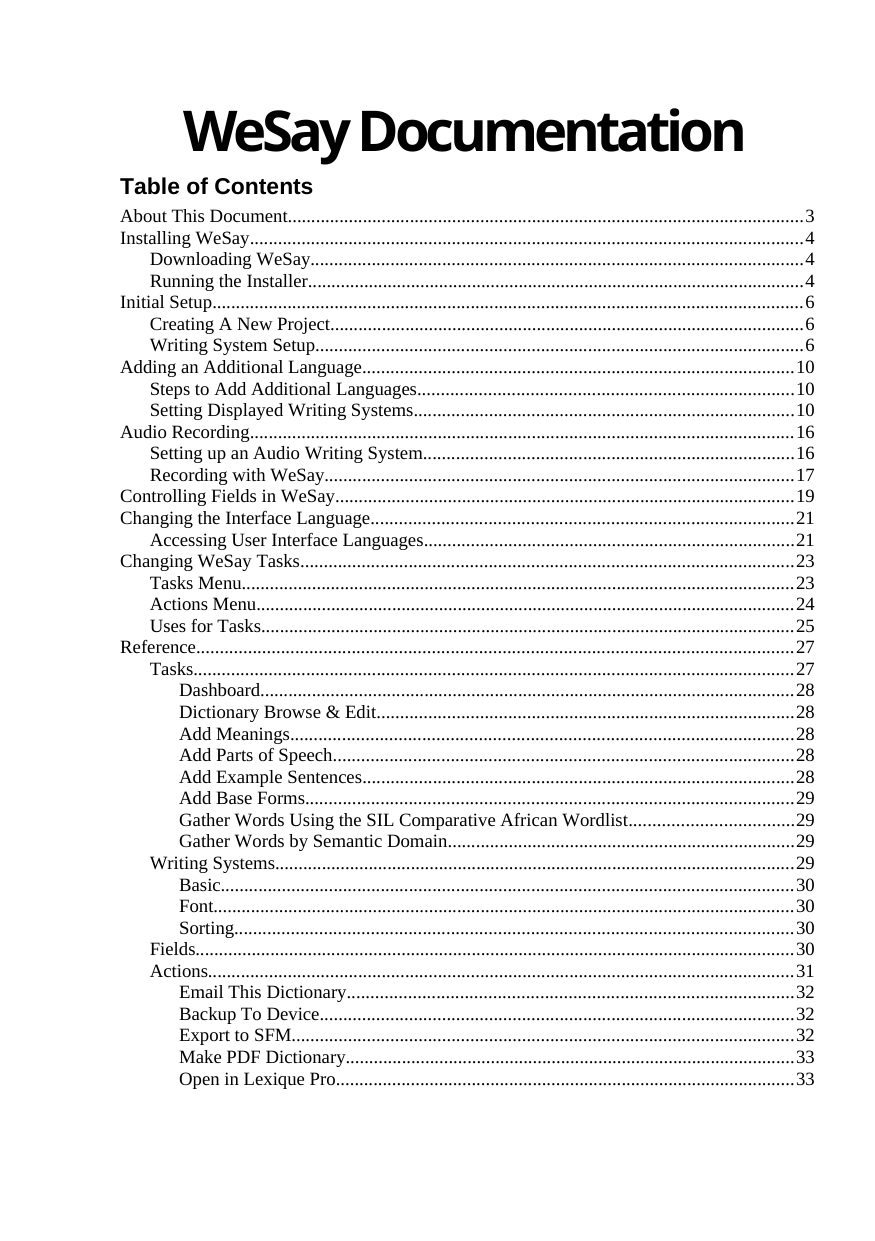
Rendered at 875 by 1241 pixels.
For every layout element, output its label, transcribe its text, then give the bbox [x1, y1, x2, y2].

text Email This Dictionary 32 [179, 981, 814, 1003]
text Adding an Additional Language 10 [120, 356, 814, 377]
text Installing WeSay 4 [120, 227, 814, 248]
text Setting Displayed Writing Systems 10 [149, 399, 814, 421]
text Tasks 27 [149, 658, 814, 679]
text Add Meanings 28 [179, 722, 814, 744]
text Actions 31 [149, 960, 814, 981]
text Font 30 [179, 895, 814, 917]
text Gather Words Using the SIL Comparative African Wordlist 29 [179, 809, 814, 830]
text Changing the Interface Language 21 [120, 507, 814, 528]
text Reference 27 [120, 636, 814, 658]
text Dictionary Browse & Edit 28 [179, 701, 814, 722]
text Changing WeSay Tasks 23 [120, 550, 814, 572]
text Export to SFM 32 [179, 1024, 814, 1046]
text Actions Menu 24 [149, 593, 814, 615]
text Downloading WeSay 4 [149, 248, 814, 270]
text Fields 30 [149, 938, 814, 960]
text Controlling Fields in WeSay 19 [120, 485, 814, 507]
text Basic 30 [179, 873, 814, 895]
text Uses for Tasks 25 [149, 615, 814, 636]
text Creating A New Project 6 [149, 313, 814, 334]
text Accessing User Interface Languages 21 [149, 528, 814, 550]
text Add Base Forms 29 [179, 787, 814, 809]
text Initial Setup 6 [120, 291, 814, 313]
text Add Example Sentences 28 [179, 766, 814, 787]
text Recording with WeSay 17 [149, 464, 814, 485]
text Add Parts of Speech 28 [179, 744, 814, 766]
text Running the Installer 4 [149, 270, 814, 291]
text About This Document 3 [120, 205, 814, 227]
text Audio Recording 16 [120, 421, 814, 442]
subtitle Table of Contents [120, 173, 814, 199]
text Writing Systems 29 [149, 852, 814, 873]
text Backup To Device 32 [179, 1003, 814, 1024]
text Writing System Setup 6 [149, 334, 814, 356]
text Dashboard 28 [179, 679, 814, 701]
text Steps to Add Additional Languages 10 [149, 377, 814, 399]
text Gather Words by Semantic Domain 29 [179, 830, 814, 852]
text Open in Lexique Pro 33 [179, 1067, 814, 1089]
title WeSay Documentation [120, 91, 814, 168]
text Make PDF Dictionary 33 [179, 1046, 814, 1067]
text Tasks Menu 23 [149, 572, 814, 593]
text Sorting 30 [179, 917, 814, 938]
text Setting up an Audio Writing System 16 [149, 442, 814, 464]
